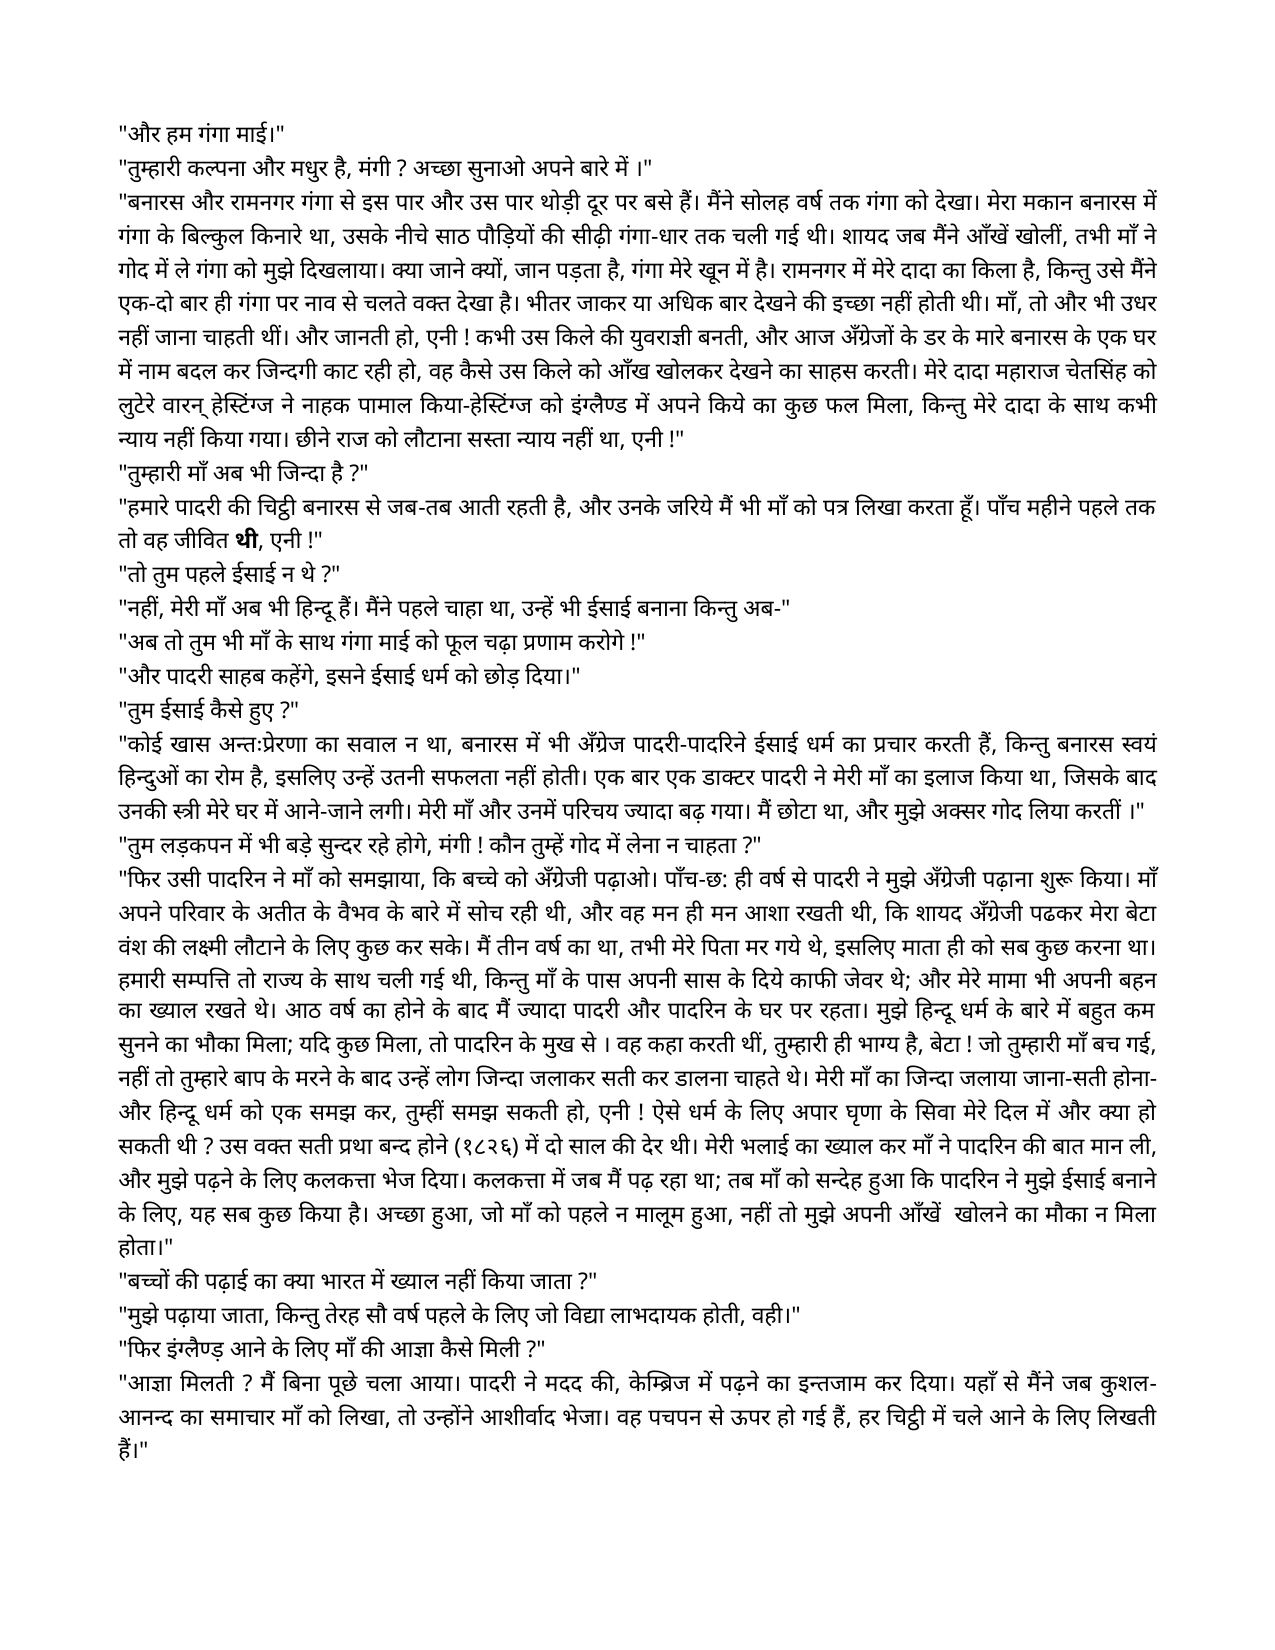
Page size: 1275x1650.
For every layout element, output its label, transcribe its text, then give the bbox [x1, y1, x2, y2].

text "हमारे पादरी की चिट्ठी बनारस से जब-तब आती रहती है, और उनके जरिये मैं भी माँ को पत्र लिखा करता हूँ। पाँच महीने पहले तक तो वह जीवित थी, एनी !" [118, 491, 1157, 558]
text "और पादरी साहब कहेंगे, इसने ईसाई धर्म को छोड़ दिया।" [118, 660, 1157, 694]
text "तुम्हारी कल्पना और मधुर है, मंगी ? अच्छा सुनाओ अपने बारे में ।" [118, 152, 1157, 186]
text "तुम्हारी माँ अब भी जिन्दा है ?" [118, 457, 1157, 491]
text "तो तुम पहले ईसाई न थे ?" [118, 558, 1157, 592]
text "अब तो तुम भी माँ के साथ गंगा माई को फूल चढ़ा प्रणाम करोगे !" [118, 626, 1157, 660]
text "नहीं, मेरी माँ अब भी हिन्दू हैं। मैंने पहले चाहा था, उन्हें भी ईसाई बनाना किन्तु अब-" [118, 592, 1157, 626]
text "कोई खास अन्तःप्रेरणा का सवाल न था, बनारस में भी अँग्रेज पादरी-पादरिने ईसाई धर्म का प्रचार करती हैं, किन्तु बनारस स्वयं हिन्दुओं का रोम है, इसलिए उन्हें उतनी सफलता नहीं होती। एक बार एक डाक्टर पादरी ने मेरी माँ का इलाज किया था, जिसके बाद उनकी स्त्री मेरे घर में आने-जाने लगी। मेरी माँ और उनमें परिचय ज्यादा बढ़ गया। मैं छोटा था, और मुझे अक्सर गोद लिया करतीं ।" [118, 727, 1157, 829]
text "तुम ईसाई कैसे हुए ?" [118, 694, 1157, 727]
text "आज्ञा मिलती ? मैं बिना पूछे चला आया। पादरी ने मदद की, केम्ब्रिज में पढ़ने का इन्तजाम कर दिया। यहाँ से मैंने जब कुशल-आनन्द का समाचार माँ को लिखा, तो उन्होंने आशीर्वाद भेजा। वह पचपन से ऊपर हो गई हैं, हर चिट्ठी में चले आने के लिए लिखती हैं।" [118, 1367, 1157, 1468]
text "बनारस और रामनगर गंगा से इस पार और उस पार थोड़ी दूर पर बसे हैं। मैंने सोलह वर्ष तक गंगा को देखा। मेरा मकान बनारस में गंगा के बिल्कुल किनारे था, उसके नीचे साठ पौड़ियों की सीढ़ी गंगा-धार तक चली गई थी। शायद जब मैंने आँखें खोलीं, तभी माँ ने गोद में ले गंगा को मुझे दिखलाया। क्या जाने क्यों, जान पड़ता है, गंगा मेरे खून में है। रामनगर में मेरे दादा का किला है, किन्तु उसे मैंने एक-दो बार ही गंगा पर नाव से चलते वक्त देखा है। भीतर जाकर या अधिक बार देखने की इच्छा नहीं होती थी। माँ, तो और भी उधर नहीं जाना चाहती थीं। और जानती हो, एनी ! कभी उस किले की युवराज्ञी बनती, और आज अँग्रेजों के डर के मारे बनारस के एक घर में नाम बदल कर जिन्दगी काट रही हो, वह कैसे उस किले को आँख खोलकर देखने का साहस करती। मेरे दादा महाराज चेतसिंह को लुटेरे वारन् हेस्टिंग्ज ने नाहक पामाल किया-हेस्टिंग्ज को इंग्लैण्ड में अपने किये का कुछ फल मिला, किन्तु मेरे दादा के साथ कभी न्याय नहीं किया गया। छीने राज को लौटाना सस्ता न्याय नहीं था, एनी !" [118, 186, 1157, 457]
text "फिर इंग्लैण्ड़ आने के लिए माँ की आज्ञा कैसे मिली ?" [118, 1333, 1157, 1367]
text "मुझे पढ़ाया जाता, किन्तु तेरह सौ वर्ष पहले के लिए जो विद्या लाभदायक होती, वही।" [118, 1299, 1157, 1333]
text "बच्चों की पढ़ाई का क्या भारत में ख्याल नहीं किया जाता ?" [118, 1265, 1157, 1299]
text "और हम गंगा माई।" [118, 118, 1157, 152]
text "तुम लड़कपन में भी बड़े सुन्दर रहे होगे, मंगी ! कौन तुम्हें गोद में लेना न चाहता ?" [118, 829, 1157, 863]
text "फिर उसी पादरिन ने माँ को समझाया, कि बच्चे को अँग्रेजी पढ़ाओ। पाँच-छ: ही वर्ष से पादरी ने मुझे अँग्रेजी पढ़ाना शुरू किया। माँ अपने परिवार के अतीत के वैभव के बारे में सोच रही थी, और वह मन ही मन आशा रखती थी, कि शायद अँग्रेजी पढकर मेरा बेटा वंश की लक्ष्मी लौटाने के लिए कुछ कर सके। मैं तीन वर्ष का था, तभी मेरे पिता मर गये थे, इसलिए माता ही को सब कुछ करना था। हमारी सम्पत्ति तो राज्य के साथ चली गई थी, किन्तु माँ के पास अपनी सास के दिये काफी जेवर थे; और मेरे मामा भी अपनी बहन का ख्याल रखते थे। आठ वर्ष का होने के बाद मैं ज्यादा पादरी और पादरिन के घर पर रहता। मुझे हिन्दू धर्म के बारे में बहुत कम सुनने का भौका मिला; यदि कुछ मिला, तो पादरिन के मुख से । वह कहा करती थीं, तुम्हारी ही भाग्य है, बेटा ! जो तुम्हारी माँ बच गई, नहीं तो तुम्हारे बाप के मरने के बाद उन्हें लोग जिन्दा जलाकर सती कर डालना चाहते थे। मेरी माँ का जिन्दा जलाया जाना-सती होना-और हिन्दू धर्म को एक समझ कर, तुम्हीं समझ सकती हो, एनी ! ऐसे धर्म के लिए अपार घृणा के सिवा मेरे दिल में और क्या हो सकती थी ? उस वक्त सती प्रथा बन्द होने (१८२६) में दो साल की देर थी। मेरी भलाई का ख्याल कर माँ ने पादरिन की बात मान ली, और मुझे पढ़ने के लिए कलकत्ता भेज दिया। कलकत्ता में जब मैं पढ़ रहा था; तब माँ को सन्देह हुआ कि पादरिन ने मुझे ईसाई बनाने के लिए, यह सब कुछ किया है। अच्छा हुआ, जो माँ को पहले न मालूम हुआ, नहीं तो मुझे अपनी आँखें खोलने का मौका न मिला होता।" [118, 863, 1157, 1265]
